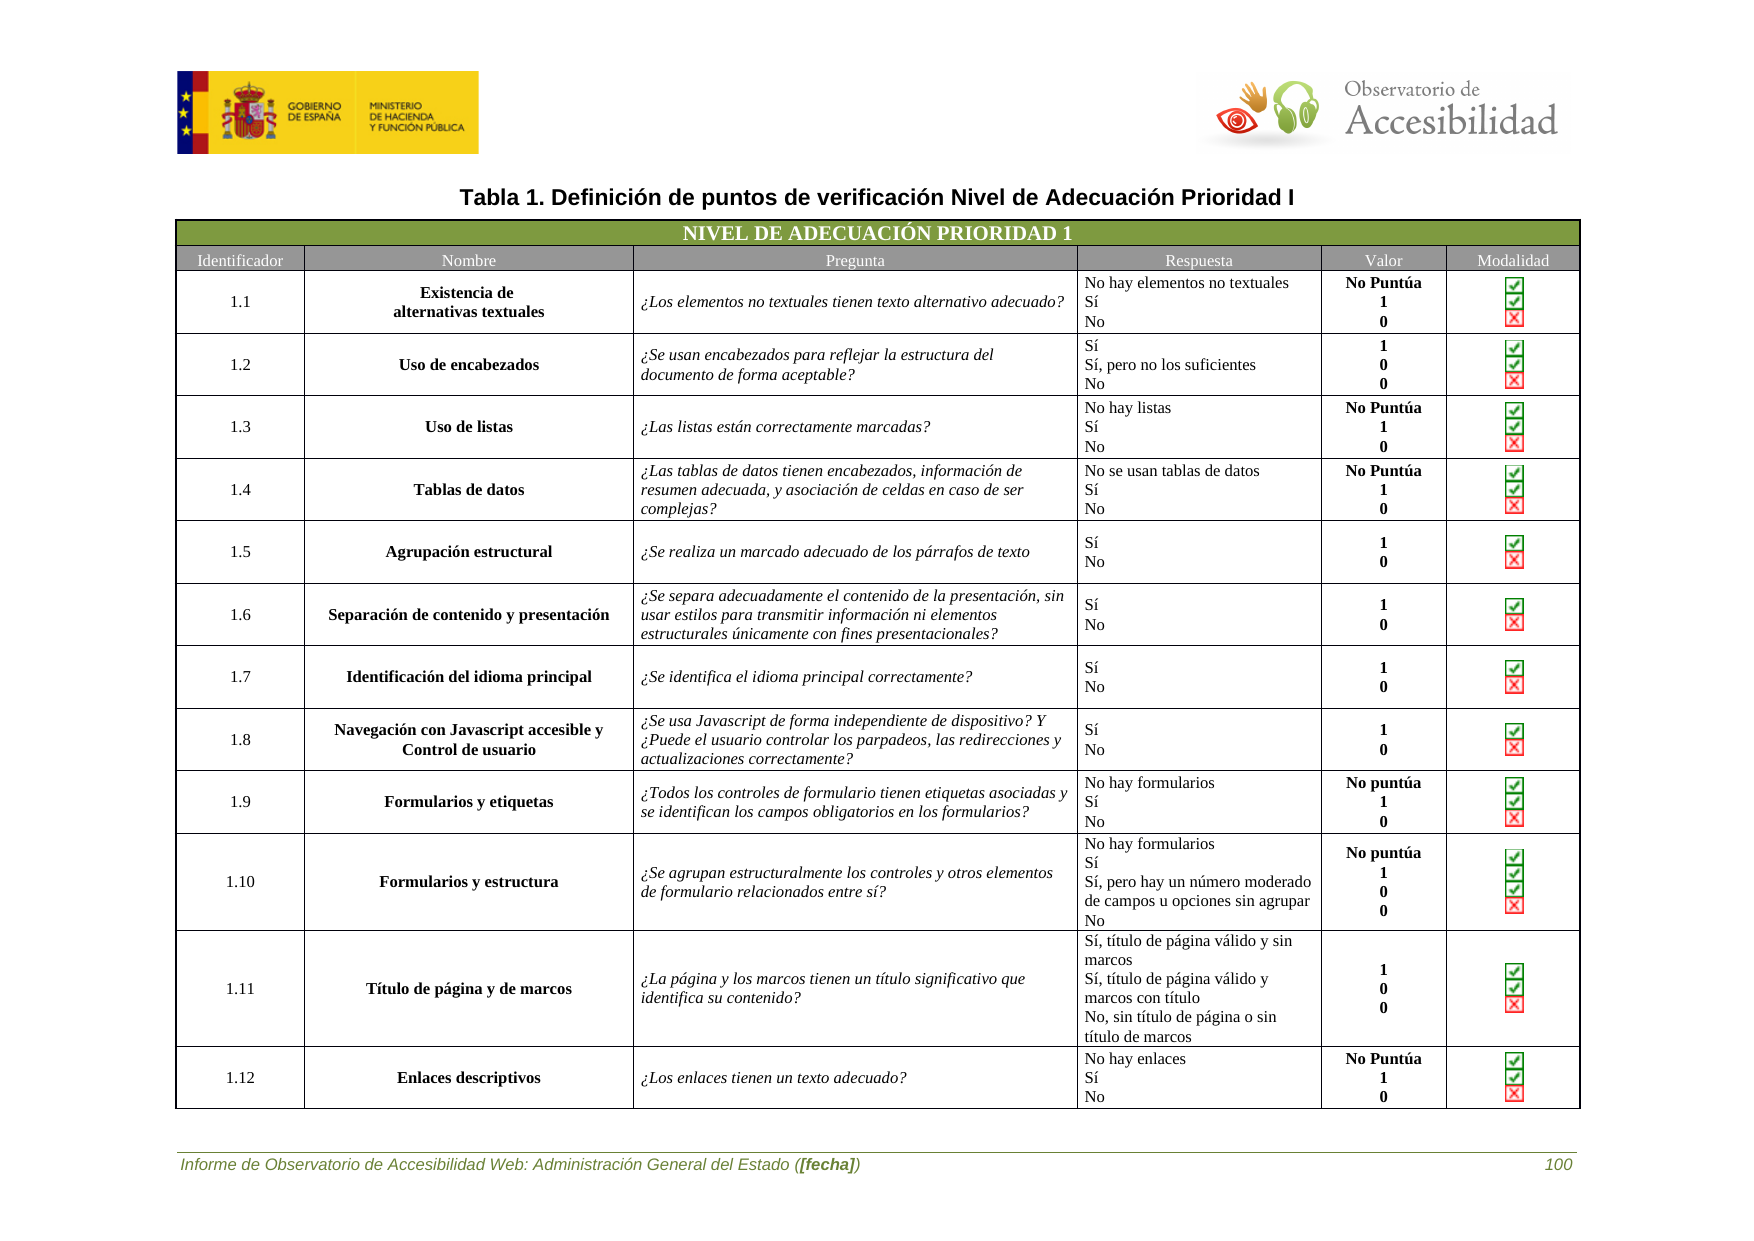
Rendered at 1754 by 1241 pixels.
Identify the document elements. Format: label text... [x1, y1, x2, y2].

table_cell ¿Se separa adecuadamente el contenido de la presentación, sin usar estilos para transmitir información ni elementos estructurales únicamente con fines presentacionales? [634, 584, 1077, 645]
table_cell 1.3 [177, 396, 304, 458]
table_cell 1 0 [1322, 709, 1446, 770]
table_cell ¿Se identifica el idioma principal correctamente? [634, 646, 1077, 708]
table_cell Agrupación estructural [305, 521, 633, 583]
table_cell Título de página y de marcos [305, 931, 633, 1046]
table_cell Uso de listas [305, 396, 633, 458]
table_cell 1 0 [1322, 521, 1446, 583]
table_cell [1447, 459, 1579, 520]
table_cell Separación de contenido y presentación [305, 584, 633, 645]
picture [1505, 535, 1524, 569]
table_cell 1 0 [1322, 584, 1446, 645]
table_cell Enlaces descriptivos [305, 1047, 633, 1108]
table_cell [1447, 584, 1579, 645]
table_cell [1447, 646, 1579, 708]
picture [1505, 465, 1524, 514]
table_cell No Puntúa 1 0 [1322, 396, 1446, 458]
table_cell ¿Las tablas de datos tienen encabezados, información de resumen adecuada, y asociación de celdas en caso de ser complejas? [634, 459, 1077, 520]
table_cell No hay formularios Sí No [1078, 771, 1321, 833]
table_cell ¿Se usa Javascript de forma independiente de dispositivo? Y ¿Puede el usuario controlar los parpadeos, las redirecciones y actualizaciones correctamente? [634, 709, 1077, 770]
table_cell [1447, 931, 1579, 1046]
table_cell 1.12 [177, 1047, 304, 1108]
table_cell Sí Sí, pero no los suficientes No [1078, 334, 1321, 395]
picture [1505, 402, 1524, 452]
picture [1505, 723, 1524, 756]
table_cell [1447, 834, 1579, 929]
table_cell Tablas de datos [305, 459, 633, 520]
table_cell ¿Se usan encabezados para reflejar la estructura del documento de forma aceptable? [634, 334, 1077, 395]
table_cell No hay formularios Sí Sí, pero hay un número moderado de campos u opciones sin agrupar No [1078, 834, 1321, 929]
table_cell No hay listas Sí No [1078, 396, 1321, 458]
table_cell 1.11 [177, 931, 304, 1046]
text Tabla 1. Definición de puntos de verificación Nivel de Adecuación Prioridad I [177, 184, 1577, 211]
table_cell 1 0 0 [1322, 334, 1446, 395]
table_cell Sí No [1078, 521, 1321, 583]
table_cell Navegación con Javascript accesible y Control de usuario [305, 709, 633, 770]
table_cell Sí No [1078, 584, 1321, 645]
table_cell 1.5 [177, 521, 304, 583]
table_cell [1447, 334, 1579, 395]
table_cell No puntúa 1 0 [1322, 771, 1446, 833]
picture [1505, 777, 1524, 827]
picture [177, 71, 479, 154]
picture [1505, 340, 1524, 389]
table_cell [1447, 396, 1579, 458]
table_cell 1 0 0 [1322, 931, 1446, 1046]
table_cell Respuesta [1078, 246, 1321, 270]
table_cell 1.6 [177, 584, 304, 645]
picture [1505, 598, 1524, 631]
table_cell 1.1 [177, 271, 304, 333]
table_cell Pregunta [634, 246, 1077, 270]
picture [1196, 72, 1572, 154]
table_cell [1447, 521, 1579, 583]
table_cell No Puntúa 1 0 [1322, 1047, 1446, 1108]
table_cell [1447, 1047, 1579, 1108]
table_cell [1447, 709, 1579, 770]
picture [1505, 660, 1524, 694]
table_cell Existencia de alternativas textuales [305, 271, 633, 333]
table_cell ¿Los elementos no textuales tienen texto alternativo adecuado? [634, 271, 1077, 333]
table_cell 1.9 [177, 771, 304, 833]
table_cell 1 0 [1322, 646, 1446, 708]
table_cell Formularios y etiquetas [305, 771, 633, 833]
table_cell No hay elementos no textuales Sí No [1078, 271, 1321, 333]
table_cell ¿Los enlaces tienen un texto adecuado? [634, 1047, 1077, 1108]
table_cell ¿Se agrupan estructuralmente los controles y otros elementos de formulario relacionados entre sí? [634, 834, 1077, 929]
table_cell ¿Todos los controles de formulario tienen etiquetas asociadas y se identifican los campos obligatorios en los formularios? [634, 771, 1077, 833]
table_cell Valor [1322, 246, 1446, 270]
table_cell ¿La página y los marcos tienen un título significativo que identifica su contenido? [634, 931, 1077, 1046]
table_cell No hay enlaces Sí No [1078, 1047, 1321, 1108]
table_cell Nombre [305, 246, 633, 270]
table_cell ¿Las listas están correctamente marcadas? [634, 396, 1077, 458]
table_cell Uso de encabezados [305, 334, 633, 395]
table_cell Sí No [1078, 646, 1321, 708]
table_cell Modalidad [1447, 246, 1579, 270]
table_cell No puntúa 1 0 0 [1322, 834, 1446, 929]
table_cell 1.7 [177, 646, 304, 708]
table_cell Sí, título de página válido y sin marcos Sí, título de página válido y marcos con título No, sin título de página o sin título de marcos [1078, 931, 1321, 1046]
table_cell 1.10 [177, 834, 304, 929]
table_cell Formularios y estructura [305, 834, 633, 929]
picture [1505, 1052, 1524, 1102]
table_cell No Puntúa 1 0 [1322, 271, 1446, 333]
table_cell Sí No [1078, 709, 1321, 770]
picture [1505, 849, 1524, 914]
table_cell ¿Se realiza un marcado adecuado de los párrafos de texto [634, 521, 1077, 583]
table_cell Identificador [177, 246, 304, 270]
table_cell 1.2 [177, 334, 304, 395]
table_cell [1447, 271, 1579, 333]
table_header NIVEL DE ADECUACIÓN PRIORIDAD 1 [177, 221, 1579, 245]
table_cell 1.4 [177, 459, 304, 520]
table_cell No se usan tablas de datos Sí No [1078, 459, 1321, 520]
picture [1505, 963, 1524, 1013]
picture [1505, 277, 1524, 327]
table_cell No Puntúa 1 0 [1322, 459, 1446, 520]
table_cell [1447, 771, 1579, 833]
table_cell Identificación del idioma principal [305, 646, 633, 708]
table_cell 1.8 [177, 709, 304, 770]
